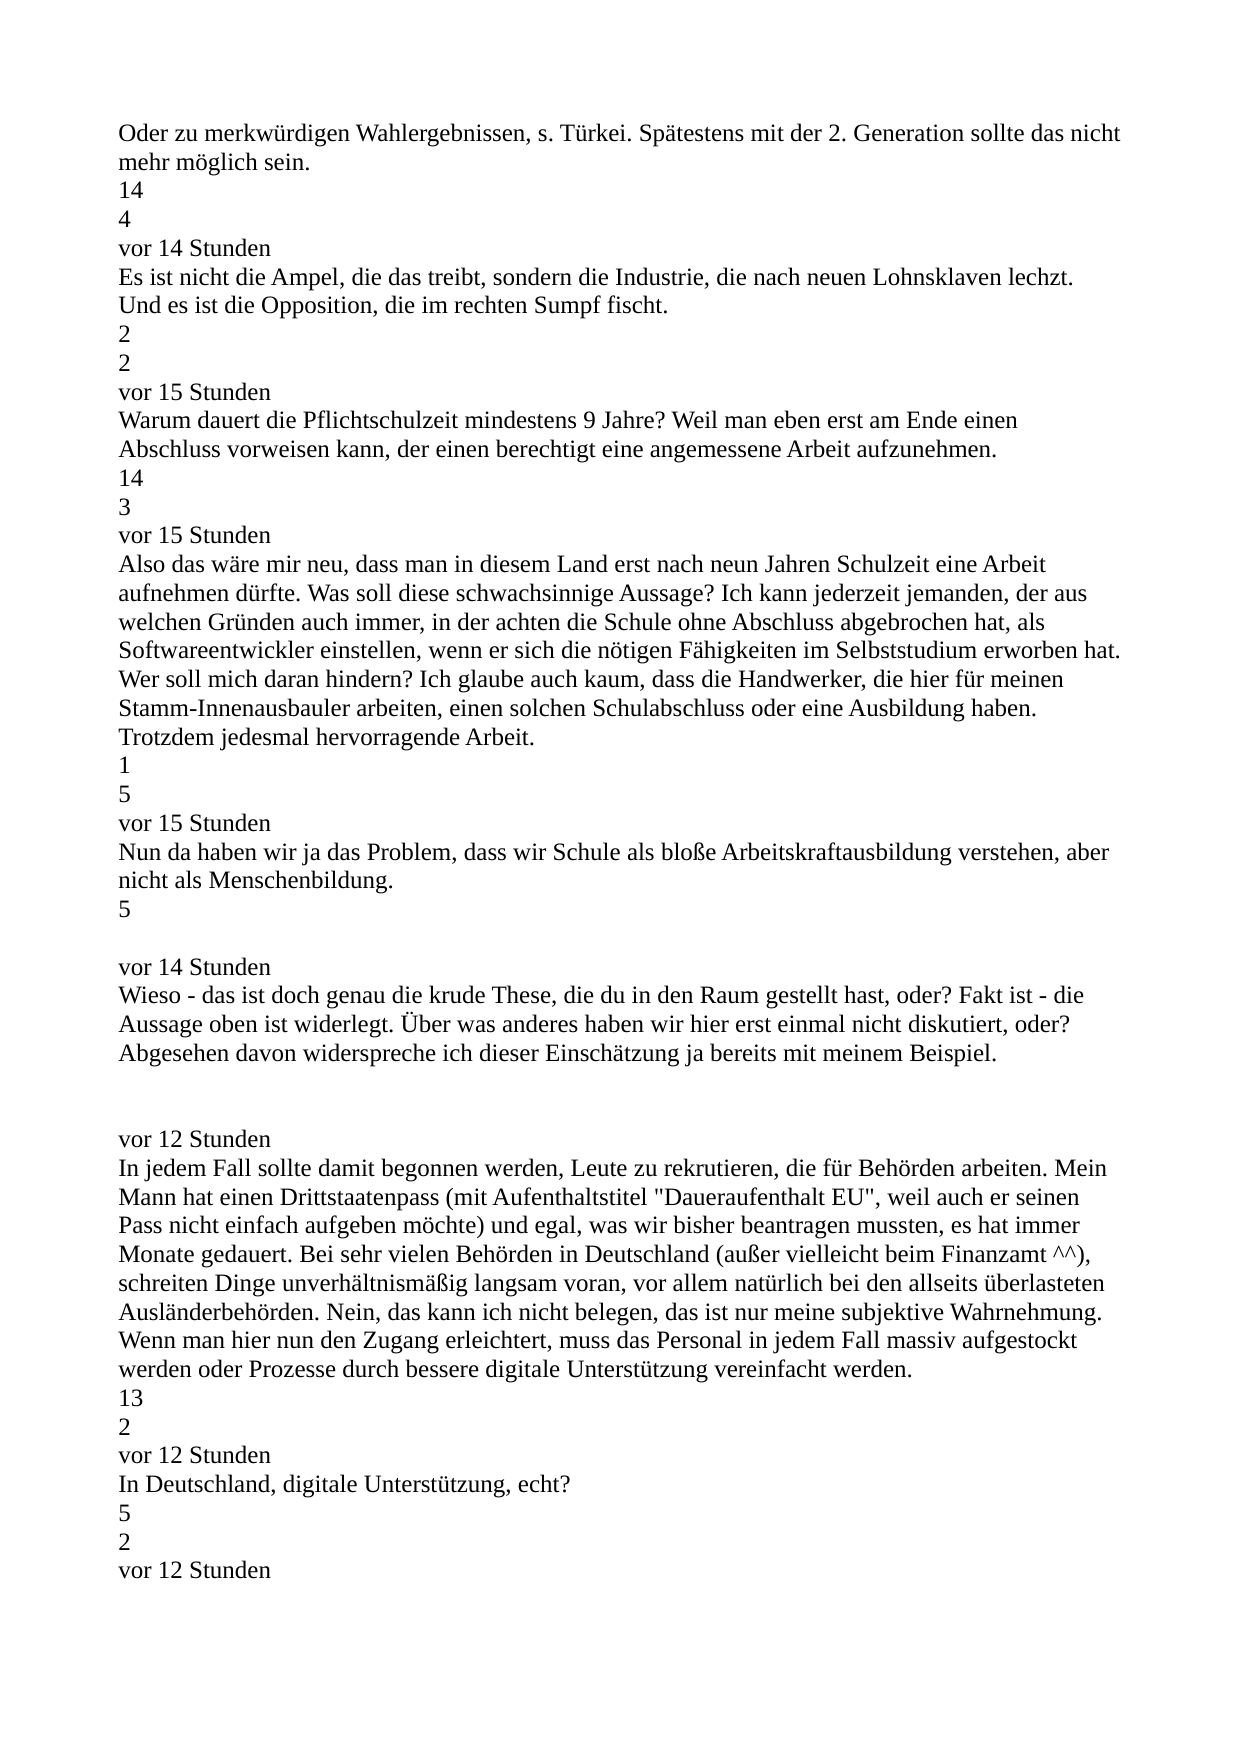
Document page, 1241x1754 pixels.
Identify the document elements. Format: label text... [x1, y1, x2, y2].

text Oder zu merkwürdigen Wahlergebnissen, s. Türkei. Spätestens mit der 2. Generation sollte das nicht mehr möglich sein. [118, 118, 1122, 176]
text 2 [118, 1412, 1122, 1441]
text 3 [118, 492, 1122, 521]
text vor 14 Stunden [118, 233, 1122, 262]
text 2 [118, 319, 1122, 348]
text vor 14 Stunden [118, 952, 1122, 981]
text vor 15 Stunden [118, 808, 1122, 837]
text vor 12 Stunden [118, 1441, 1122, 1469]
text 1 [118, 751, 1122, 779]
text Es ist nicht die Ampel, die das treibt, sondern die Industrie, die nach neuen Lohnsklaven lechzt. [118, 262, 1122, 291]
text 14 [118, 463, 1122, 492]
text Wieso - das ist doch genau die krude These, die du in den Raum gestellt hast, oder? Fakt ist - die Aussage oben ist widerlegt. Über was anderes haben wir hier erst einmal nicht diskutiert, oder? Abgesehen davon widerspreche ich dieser Einschätzung ja bereits mit meinem Beispiel. [118, 981, 1122, 1067]
text vor 15 Stunden [118, 377, 1122, 406]
text 2 [118, 1527, 1122, 1556]
text 13 [118, 1383, 1122, 1412]
text Und es ist die Opposition, die im rechten Sumpf fischt. [118, 291, 1122, 319]
text In Deutschland, digitale Unterstützung, echt? [118, 1469, 1122, 1498]
text vor 12 Stunden [118, 1124, 1122, 1153]
text In jedem Fall sollte damit begonnen werden, Leute zu rekrutieren, die für Behörden arbeiten. Mein Mann hat einen Drittstaatenpass (mit Aufenthaltstitel "Daueraufenthalt EU", weil auch er seinen Pass nicht einfach aufgeben möchte) und egal, was wir bisher beantragen mussten, es hat immer Monate gedauert. Bei sehr vielen Behörden in Deutschland (außer vielleicht beim Finanzamt ^^), schreiten Dinge unverhältnismäßig langsam voran, vor allem natürlich bei den allseits überlasteten Ausländerbehörden. Nein, das kann ich nicht belegen, das ist nur meine subjektive Wahrnehmung. Wenn man hier nun den Zugang erleichtert, muss das Personal in jedem Fall massiv aufgestockt werden oder Prozesse durch bessere digitale Unterstützung vereinfacht werden. [118, 1153, 1122, 1383]
text Nun da haben wir ja das Problem, dass wir Schule als bloße Arbeitskraftausbildung verstehen, aber nicht als Menschenbildung. [118, 837, 1122, 894]
text 5 [118, 1498, 1122, 1527]
text 5 [118, 894, 1122, 923]
text Warum dauert die Pflichtschulzeit mindestens 9 Jahre? Weil man eben erst am Ende einen Abschluss vorweisen kann, der einen berechtigt eine angemessene Arbeit aufzunehmen. [118, 406, 1122, 463]
text 4 [118, 204, 1122, 233]
text vor 12 Stunden [118, 1556, 1122, 1584]
text Also das wäre mir neu, dass man in diesem Land erst nach neun Jahren Schulzeit eine Arbeit aufnehmen dürfte. Was soll diese schwachsinnige Aussage? Ich kann jederzeit jemanden, der aus welchen Gründen auch immer, in der achten die Schule ohne Abschluss abgebrochen hat, als Softwareentwickler einstellen, wenn er sich die nötigen Fähigkeiten im Selbststudium erworben hat. Wer soll mich daran hindern? Ich glaube auch kaum, dass die Handwerker, die hier für meinen Stamm-Innenausbauler arbeiten, einen solchen Schulabschluss oder eine Ausbildung haben. Trotzdem jedesmal hervorragende Arbeit. [118, 549, 1122, 751]
text 5 [118, 779, 1122, 808]
text 2 [118, 348, 1122, 377]
text vor 15 Stunden [118, 521, 1122, 549]
text 14 [118, 176, 1122, 204]
